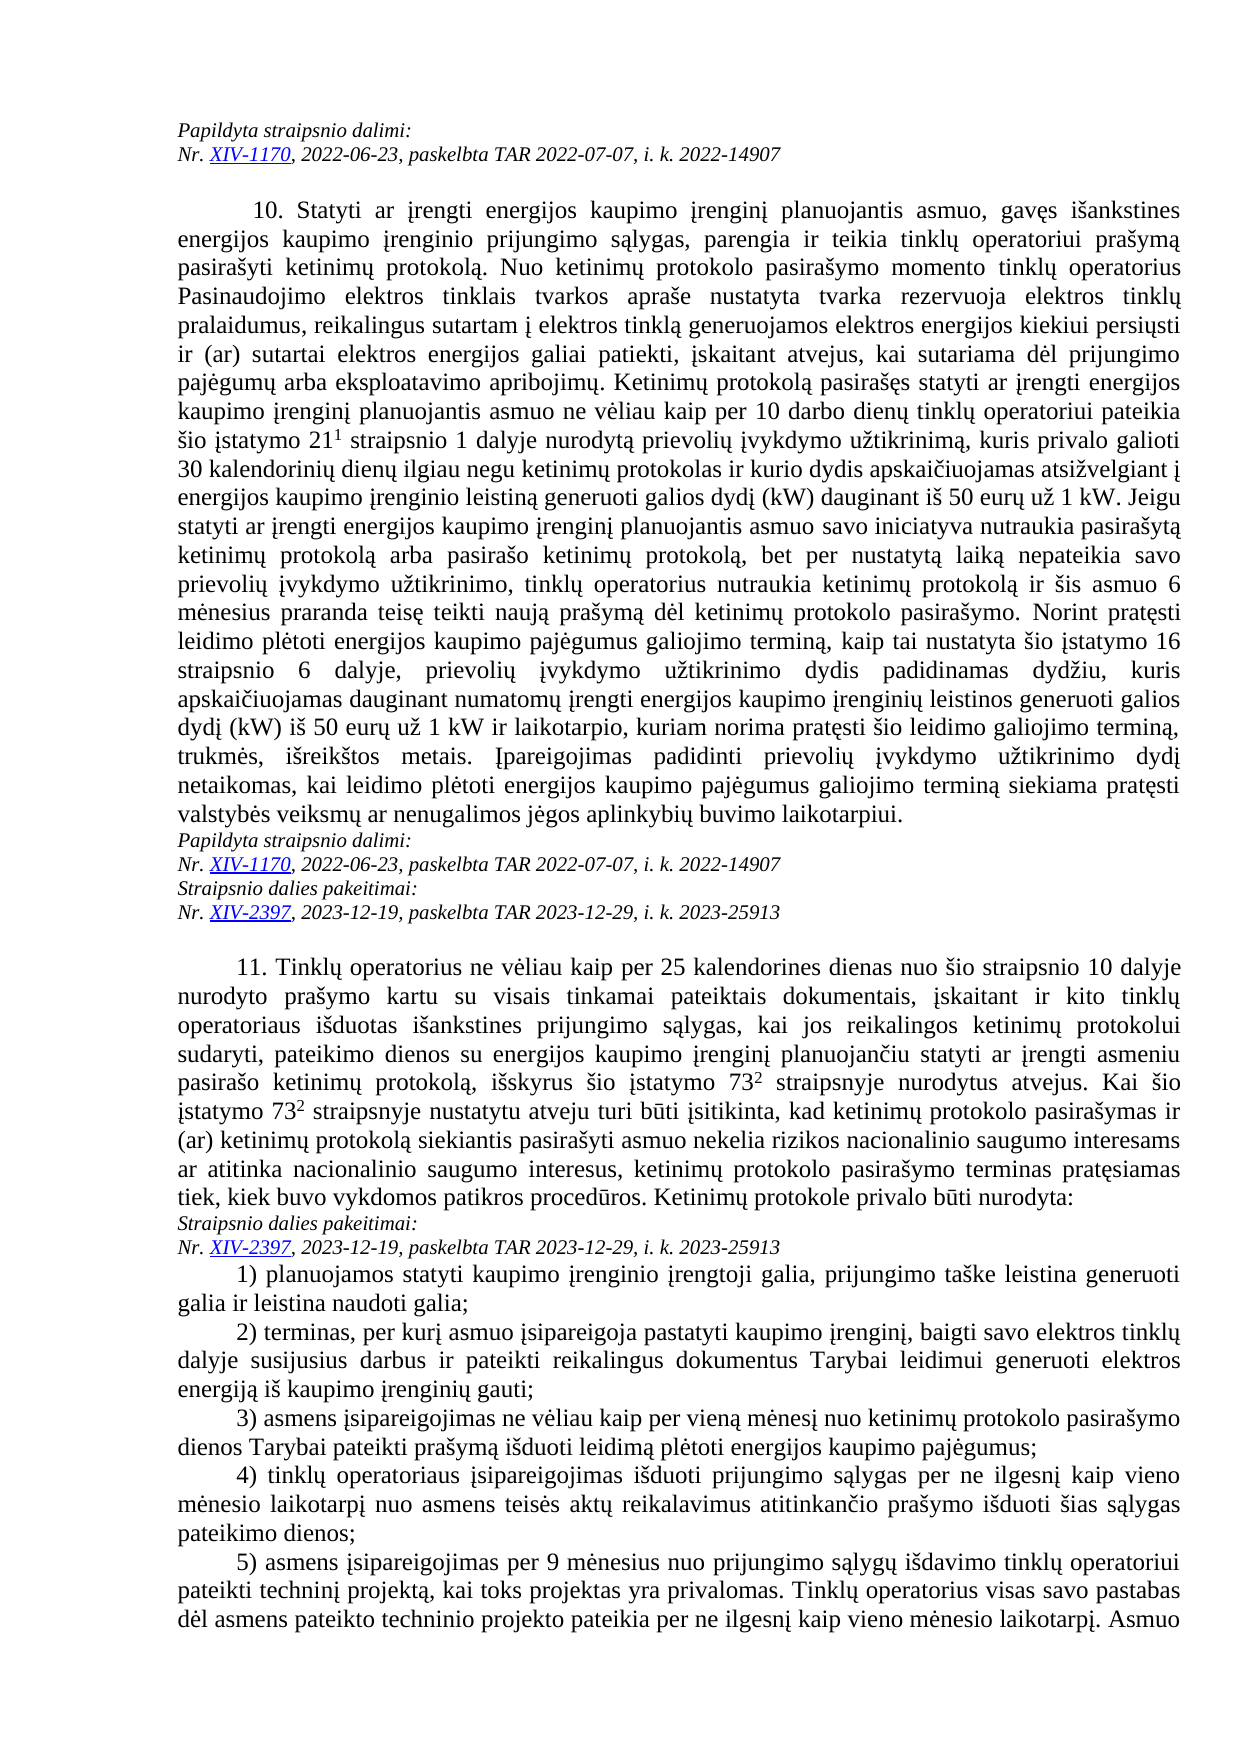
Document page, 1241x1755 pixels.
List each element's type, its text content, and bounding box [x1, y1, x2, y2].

text 4) tinklų operatoriaus įsipareigojimas išduoti prijungimo sąlygas per ne ilgesnį kaip vieno mėnesio laikotarpį nuo asmens teisės aktų reikalavimus atitinkančio prašymo išduoti šias sąlygas pateikimo dienos; [177, 1461, 1181, 1547]
text 11. Tinklų operatorius ne vėliau kaip per 25 kalendorines dienas nuo šio straipsnio 10 dalyje nurodyto prašymo kartu su visais tinkamai pateiktais dokumentais, įskaitant ir kito tinklų operatoriaus išduotas išankstines prijungimo sąlygas, kai jos reikalingos ketinimų protokolui sudaryti, pateikimo dienos su energijos kaupimo įrenginį planuojančiu statyti ar įrengti asmeniu pasirašo ketinimų protokolą, išskyrus šio įstatymo 732 straipsnyje nurodytus atvejus. Kai šio įstatymo 732 straipsnyje nustatytu atveju turi būti įsitikinta, kad ketinimų protokolo pasirašymas ir (ar) ketinimų protokolą siekiantis pasirašyti asmuo nekelia rizikos nacionalinio saugumo interesams ar atitinka nacionalinio saugumo interesus, ketinimų protokolo pasirašymo terminas pratęsiamas tiek, kiek buvo vykdomos patikros procedūros. Ketinimų protokole privalo būti nurodyta: [177, 952, 1181, 1211]
text Straipsnio dalies pakeitimai: [177, 876, 1181, 900]
text 10. Statyti ar įrengti energijos kaupimo įrenginį planuojantis asmuo, gavęs išankstines energijos kaupimo įrenginio prijungimo sąlygas, parengia ir teikia tinklų operatoriui prašymą pasirašyti ketinimų protokolą. Nuo ketinimų protokolo pasirašymo momento tinklų operatorius Pasinaudojimo elektros tinklais tvarkos apraše nustatyta tvarka rezervuoja elektros tinklų pralaidumus, reikalingus sutartam į elektros tinklą generuojamos elektros energijos kiekiui persiųsti ir (ar) sutartai elektros energijos galiai patiekti, įskaitant atvejus, kai sutariama dėl prijungimo pajėgumų arba eksploatavimo apribojimų. Ketinimų protokolą pasirašęs statyti ar įrengti energijos kaupimo įrenginį planuojantis asmuo ne vėliau kaip per 10 darbo dienų tinklų operatoriui pateikia šio įstatymo 211 straipsnio 1 dalyje nurodytą prievolių įvykdymo užtikrinimą, kuris privalo galioti 30 kalendorinių dienų ilgiau negu ketinimų protokolas ir kurio dydis apskaičiuojamas atsižvelgiant į energijos kaupimo įrenginio leistiną generuoti galios dydį (kW) dauginant iš 50 eurų už 1 kW. Jeigu statyti ar įrengti energijos kaupimo įrenginį planuojantis asmuo savo iniciatyva nutraukia pasirašytą ketinimų protokolą arba pasirašo ketinimų protokolą, bet per nustatytą laiką nepateikia savo prievolių įvykdymo užtikrinimo, tinklų operatorius nutraukia ketinimų protokolą ir šis asmuo 6 mėnesius praranda teisę teikti naują prašymą dėl ketinimų protokolo pasirašymo. Norint pratęsti leidimo plėtoti energijos kaupimo pajėgumus galiojimo terminą, kaip tai nustatyta šio įstatymo 16 straipsnio 6 dalyje, prievolių įvykdymo užtikrinimo dydis padidinamas dydžiu, kuris apskaičiuojamas dauginant numatomų įrengti energijos kaupimo įrenginių leistinos generuoti galios dydį (kW) iš 50 eurų už 1 kW ir laikotarpio, kuriam norima pratęsti šio leidimo galiojimo terminą, trukmės, išreikštos metais. Įpareigojimas padidinti prievolių įvykdymo užtikrinimo dydį netaikomas, kai leidimo plėtoti energijos kaupimo pajėgumus galiojimo terminą siekiama pratęsti valstybės veiksmų ar nenugalimos jėgos aplinkybių buvimo laikotarpiui. [177, 195, 1181, 827]
text Nr. XIV-1170, 2022-06-23, paskelbta TAR 2022-07-07, i. k. 2022-14907 [177, 142, 1181, 166]
text 3) asmens įsipareigojimas ne vėliau kaip per vieną mėnesį nuo ketinimų protokolo pasirašymo dienos Tarybai pateikti prašymą išduoti leidimą plėtoti energijos kaupimo pajėgumus; [177, 1403, 1181, 1461]
text Nr. XIV-2397, 2023-12-19, paskelbta TAR 2023-12-29, i. k. 2023-25913 [177, 900, 1181, 924]
text Straipsnio dalies pakeitimai: [177, 1211, 1181, 1235]
text Papildyta straipsnio dalimi: [177, 118, 1181, 142]
text Nr. XIV-1170, 2022-06-23, paskelbta TAR 2022-07-07, i. k. 2022-14907 [177, 852, 1181, 876]
text 5) asmens įsipareigojimas per 9 mėnesius nuo prijungimo sąlygų išdavimo tinklų operatoriui pateikti techninį projektą, kai toks projektas yra privalomas. Tinklų operatorius visas savo pastabas dėl asmens pateikto techninio projekto pateikia per ne ilgesnį kaip vieno mėnesio laikotarpį. Asmuo [177, 1547, 1181, 1633]
text Nr. XIV-2397, 2023-12-19, paskelbta TAR 2023-12-29, i. k. 2023-25913 [177, 1235, 1181, 1259]
text 2) terminas, per kurį asmuo įsipareigoja pastatyti kaupimo įrenginį, baigti savo elektros tinklų dalyje susijusius darbus ir pateikti reikalingus dokumentus Tarybai leidimui generuoti elektros energiją iš kaupimo įrenginių gauti; [177, 1317, 1181, 1403]
text 1) planuojamos statyti kaupimo įrenginio įrengtoji galia, prijungimo taške leistina generuoti galia ir leistina naudoti galia; [177, 1259, 1181, 1317]
text Papildyta straipsnio dalimi: [177, 827, 1181, 852]
